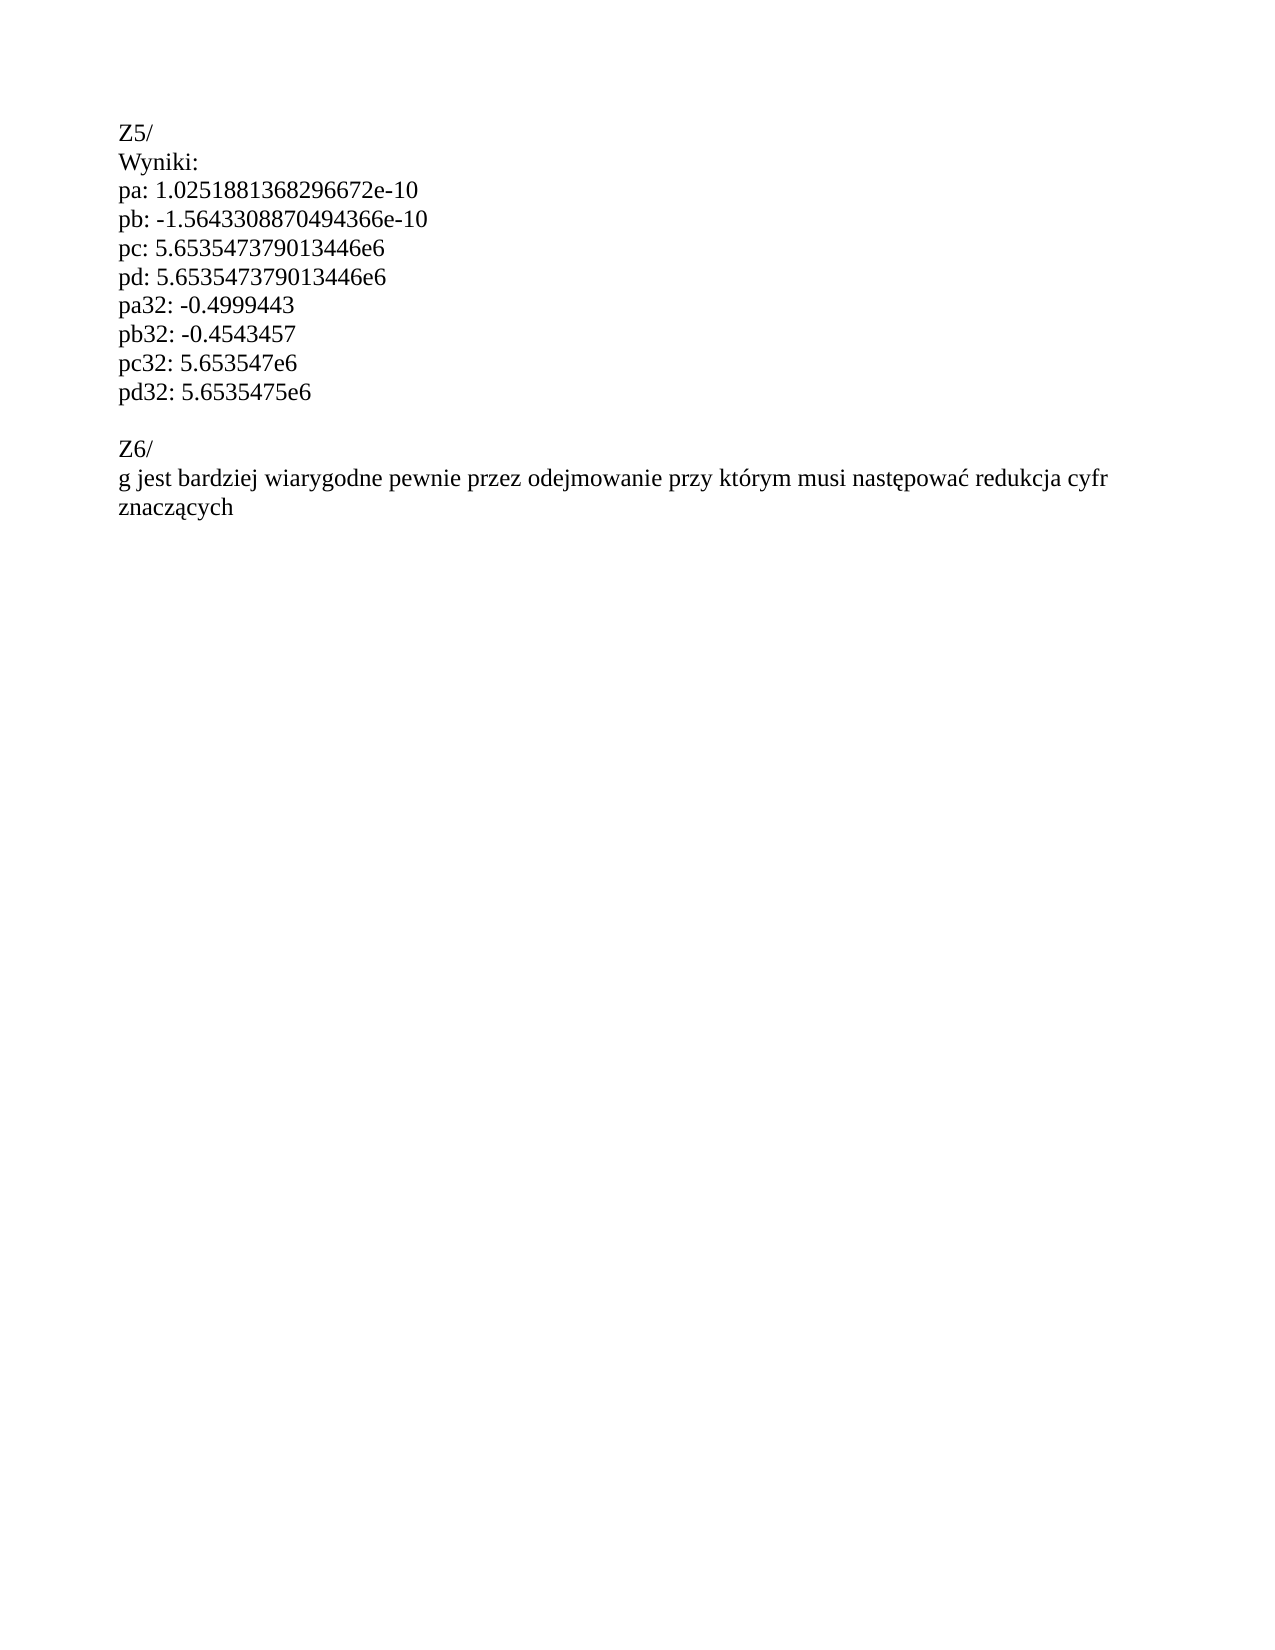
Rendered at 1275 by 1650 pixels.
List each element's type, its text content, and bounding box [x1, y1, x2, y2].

text g jest bardziej wiarygodne pewnie przez odejmowanie przy którym musi następować redukcja cyfr znaczących [118, 463, 1157, 521]
text pa: 1.0251881368296672e-10 [118, 176, 1157, 204]
text pb32: -0.4543457 [118, 319, 1157, 348]
text pd: 5.653547379013446e6 [118, 262, 1157, 291]
text pd32: 5.6535475e6 [118, 377, 1157, 406]
text pc: 5.653547379013446e6 [118, 233, 1157, 262]
text pc32: 5.653547e6 [118, 348, 1157, 377]
text Z5/ [118, 118, 1157, 147]
text Z6/ [118, 434, 1157, 463]
text pa32: -0.4999443 [118, 291, 1157, 319]
text pb: -1.5643308870494366e-10 [118, 204, 1157, 233]
text Wyniki: [118, 147, 1157, 176]
